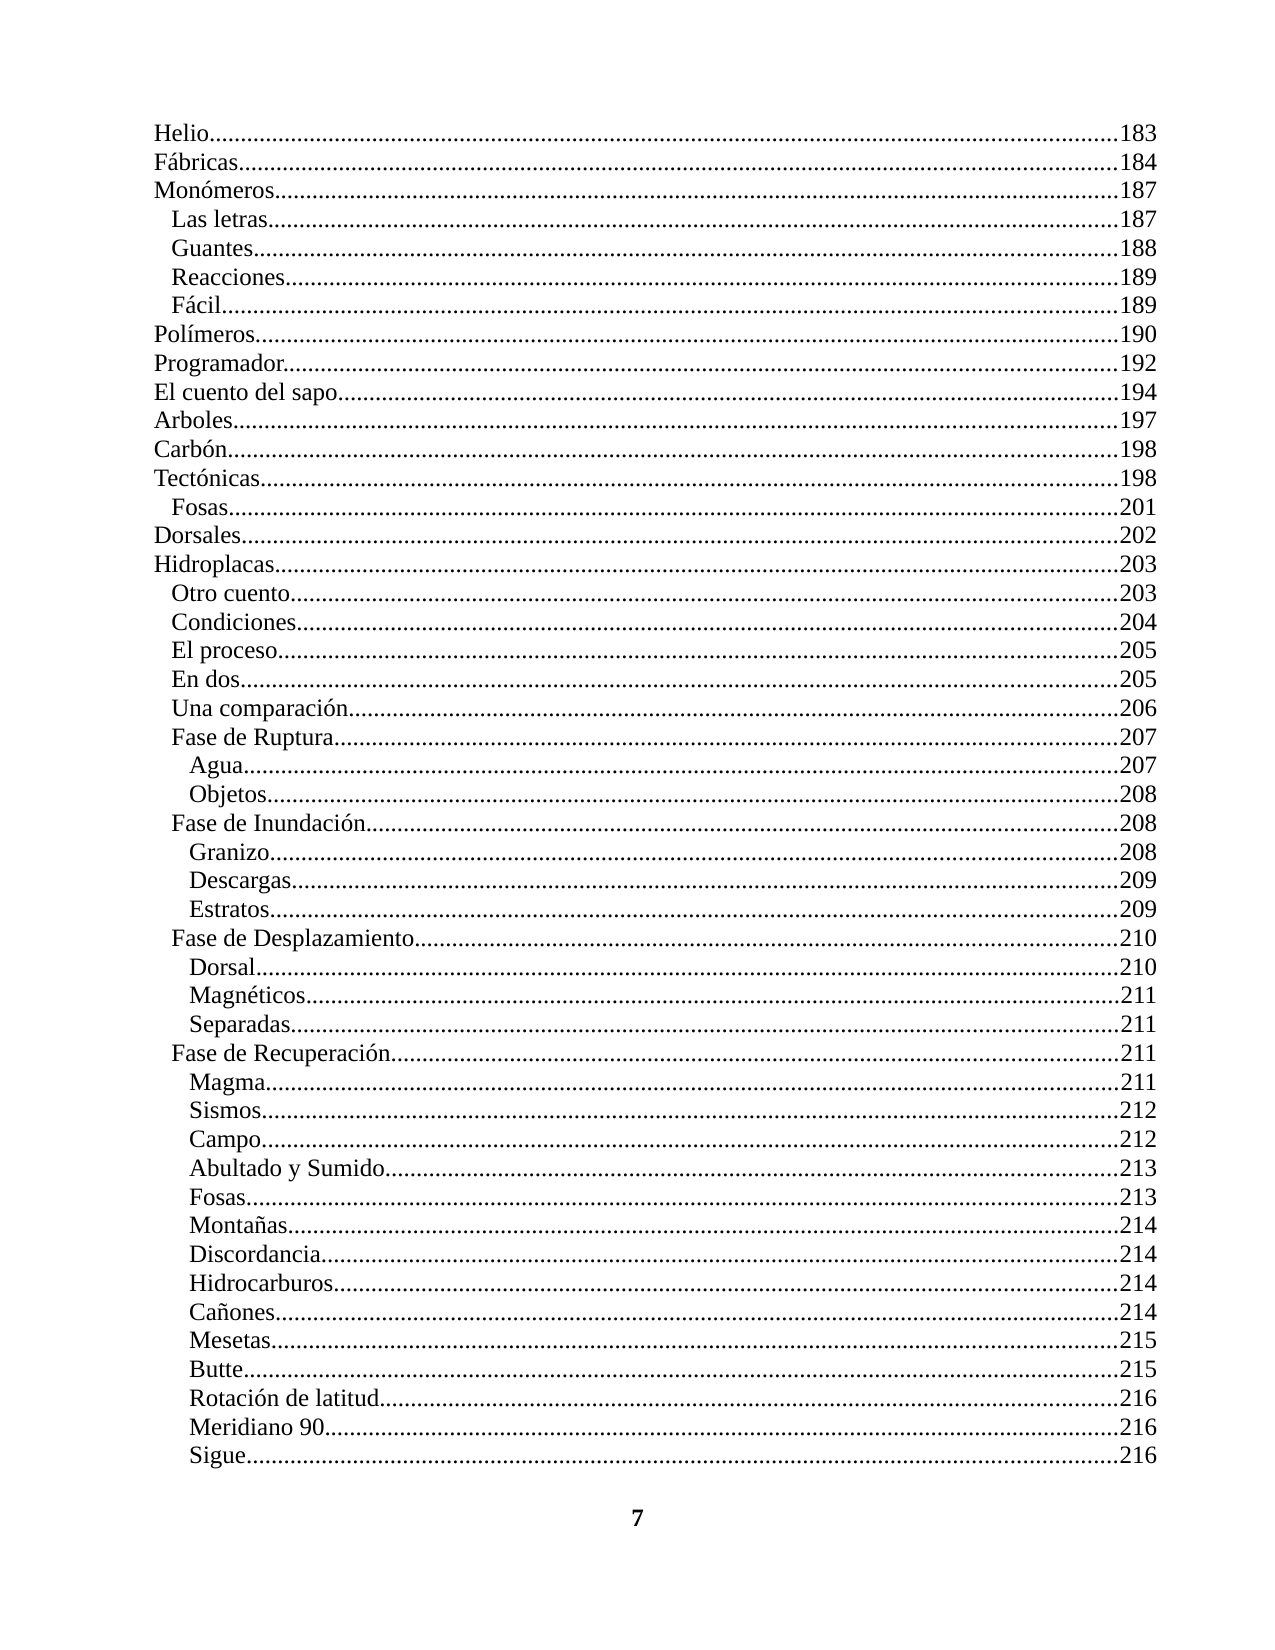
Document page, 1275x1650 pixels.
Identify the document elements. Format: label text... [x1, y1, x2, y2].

text Arboles. 197 [153, 406, 1157, 434]
text Fase de Ruptura. 207 [171, 722, 1157, 751]
text Condiciones. 204 [171, 607, 1157, 636]
text Abultado y Sumido. 213 [189, 1153, 1157, 1182]
text Las letras. 187 [171, 204, 1157, 233]
text El cuento del sapo. 194 [153, 377, 1157, 406]
text Montañas. 214 [189, 1211, 1157, 1239]
text Hidrocarburos. 214 [189, 1268, 1157, 1297]
text Magma. 211 [189, 1067, 1157, 1096]
text Monómeros. 187 [153, 176, 1157, 204]
text Otro cuento. 203 [171, 578, 1157, 607]
text Fábricas. 184 [153, 147, 1157, 176]
text Separadas. 211 [189, 1009, 1157, 1038]
text Granizo. 208 [189, 837, 1157, 866]
text Sigue. 216 [189, 1441, 1157, 1469]
text Estratos. 209 [189, 894, 1157, 923]
text Dorsales. 202 [153, 521, 1157, 549]
text Butte. 215 [189, 1354, 1157, 1383]
text Objetos. 208 [189, 779, 1157, 808]
text Fase de Inundación. 208 [171, 808, 1157, 837]
text Fase de Desplazamiento. 210 [171, 923, 1157, 952]
text Mesetas. 215 [189, 1326, 1157, 1354]
text Hidroplacas. 203 [153, 549, 1157, 578]
text Descargas. 209 [189, 866, 1157, 894]
text Fase de Recuperación. 211 [171, 1038, 1157, 1067]
text Carbón. 198 [153, 434, 1157, 463]
text Helio. 183 [153, 118, 1157, 147]
text Reacciones. 189 [171, 262, 1157, 291]
text Fosas. 213 [189, 1182, 1157, 1211]
text Polímeros. 190 [153, 319, 1157, 348]
text Campo. 212 [189, 1124, 1157, 1153]
text Rotación de latitud. 216 [189, 1383, 1157, 1412]
text Sismos. 212 [189, 1096, 1157, 1124]
text Una comparación. 206 [171, 693, 1157, 722]
text Fácil. 189 [171, 291, 1157, 319]
text El proceso. 205 [171, 636, 1157, 664]
text Magnéticos. 211 [189, 981, 1157, 1009]
text Agua. 207 [189, 751, 1157, 779]
text Programador. 192 [153, 348, 1157, 377]
text Discordancia. 214 [189, 1239, 1157, 1268]
text Meridiano 90. 216 [189, 1412, 1157, 1441]
text En dos. 205 [171, 664, 1157, 693]
text Fosas. 201 [171, 492, 1157, 521]
text Cañones. 214 [189, 1297, 1157, 1326]
text Guantes. 188 [171, 233, 1157, 262]
text Dorsal. 210 [189, 952, 1157, 981]
text Tectónicas. 198 [153, 463, 1157, 492]
